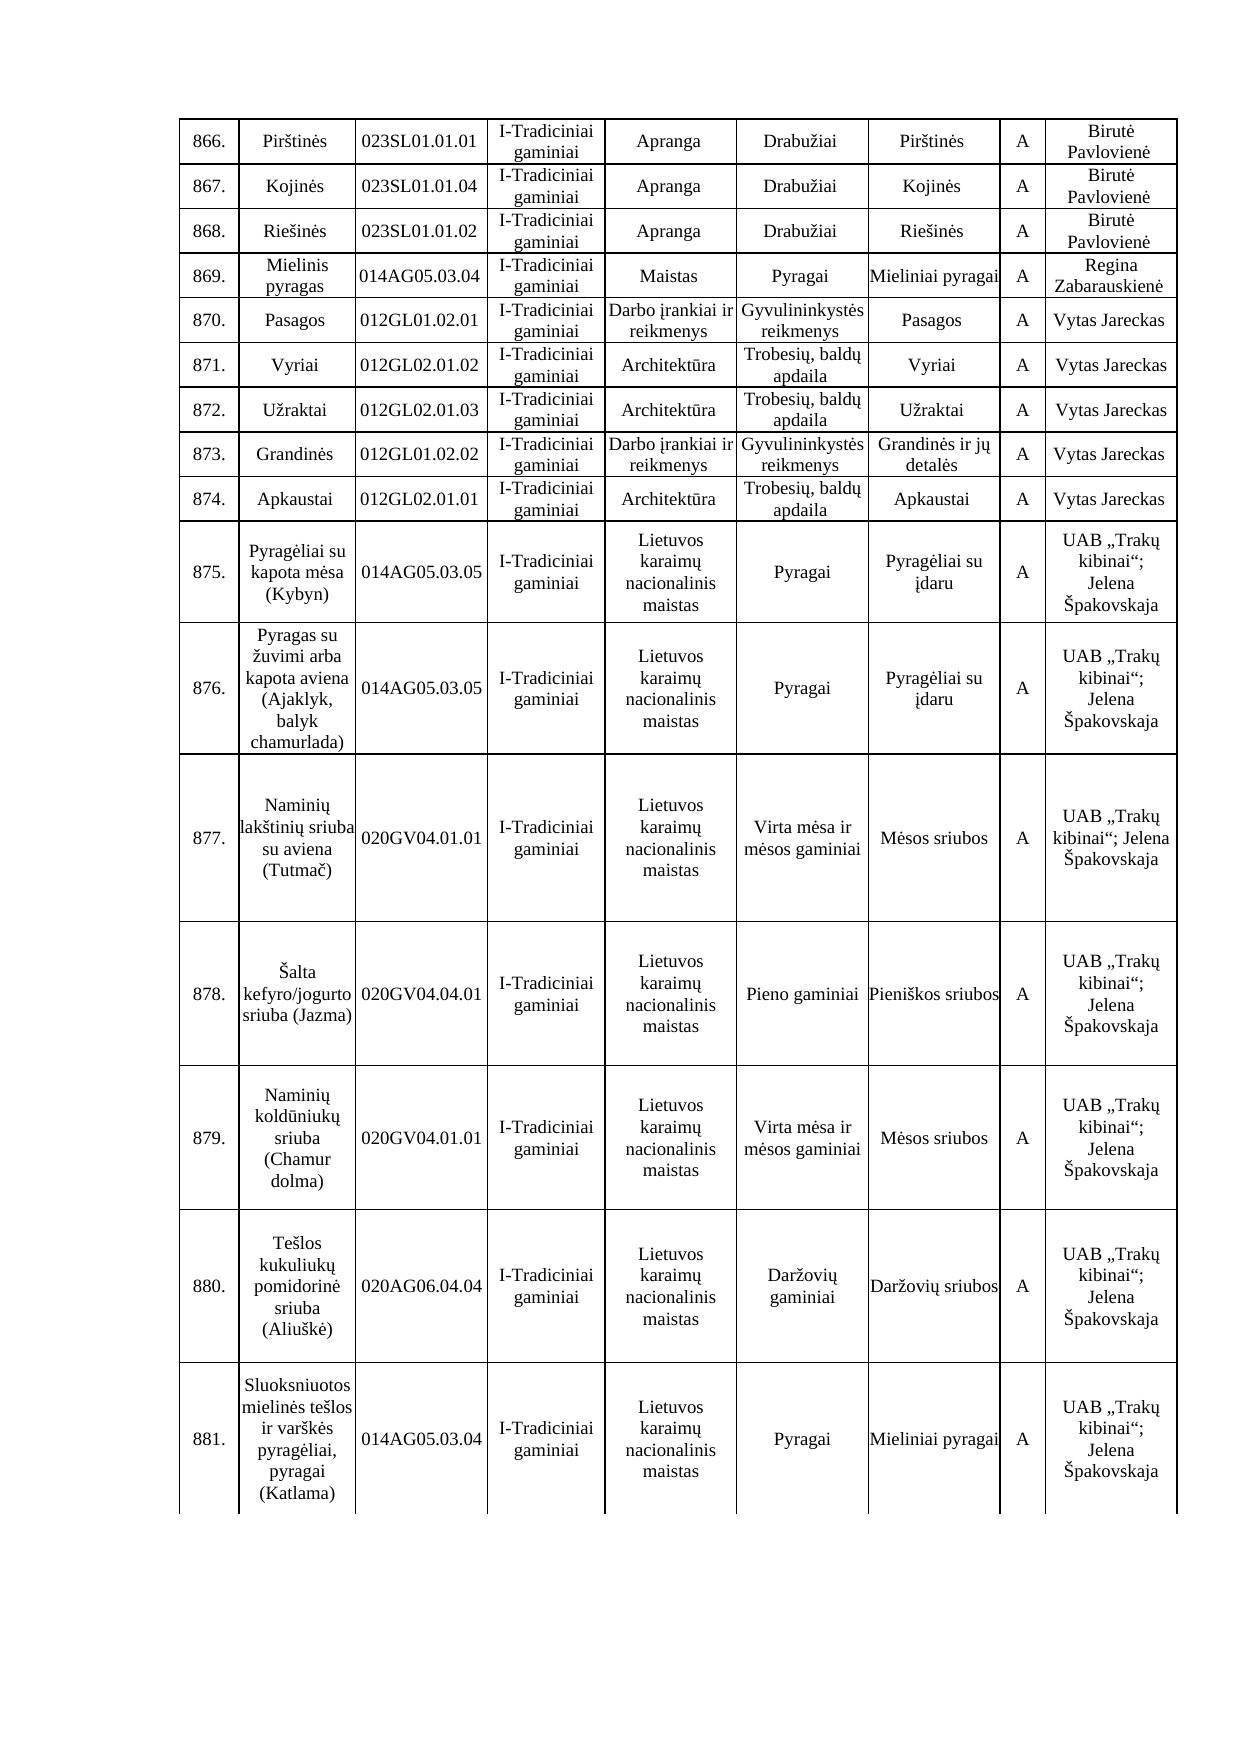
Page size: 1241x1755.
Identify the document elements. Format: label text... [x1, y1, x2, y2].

table_cell Grandinės [240, 433, 355, 476]
table_cell A [1001, 1363, 1045, 1514]
table_cell UAB „Trakų kibinai“; Jelena Špakovskaja [1046, 522, 1176, 622]
table_cell 023SL01.01.04 [356, 165, 487, 207]
table_cell A [1001, 388, 1045, 431]
table_cell I-Tradiciniai gaminiai [488, 254, 604, 297]
table_cell Vyriai [240, 343, 355, 386]
table_cell Vytas Jareckas [1046, 298, 1176, 342]
table_cell 867. [180, 165, 238, 207]
table_cell [175, 921, 179, 1065]
table_cell Birutė Pavlovienė [1046, 120, 1176, 163]
table_cell Kojinės [869, 165, 999, 207]
table_cell [1178, 1362, 1182, 1514]
table_cell [175, 1209, 179, 1362]
table_cell Darbo įrankiai ir reikmenys [606, 433, 736, 476]
table_cell 880. [180, 1210, 238, 1362]
table_cell A [1001, 120, 1045, 163]
table_cell Pyragas su žuvimi arba kapota aviena (Ajaklyk, balyk chamurlada) [240, 623, 355, 753]
table_cell I-Tradiciniai gaminiai [488, 1363, 604, 1514]
table_cell 878. [180, 922, 238, 1065]
table_cell Tešlos kukuliukų pomidorinė sriuba (Aliuškė) [240, 1210, 355, 1362]
table_cell I-Tradiciniai gaminiai [488, 165, 604, 207]
table_cell 012GL01.02.01 [356, 298, 487, 342]
table_cell Šalta kefyro/jogurto sriuba (Jazma) [240, 922, 355, 1065]
table_cell I-Tradiciniai gaminiai [488, 298, 604, 342]
table_cell 881. [180, 1363, 238, 1514]
table_cell Naminių lakštinių sriuba su aviena (Tutmač) [240, 755, 355, 921]
table_cell [1178, 208, 1182, 252]
table_cell Architektūra [606, 343, 736, 386]
table_cell [1178, 1065, 1182, 1209]
table_cell Pirštinės [240, 120, 355, 163]
table_cell I-Tradiciniai gaminiai [488, 120, 604, 163]
table_cell Mieliniai pyragai [869, 1363, 999, 1514]
table_cell [1178, 1209, 1182, 1362]
table_cell 012GL02.01.02 [356, 343, 487, 386]
table_cell Mėsos sriubos [869, 1066, 999, 1209]
table_cell [175, 252, 179, 297]
table_cell Lietuvos karaimų nacionalinis maistas [606, 755, 736, 921]
table_cell A [1001, 1210, 1045, 1362]
table_cell [175, 118, 179, 163]
table_cell UAB „Trakų kibinai“; Jelena Špakovskaja [1046, 623, 1176, 753]
table_cell 876. [180, 623, 238, 753]
table_cell Regina Zabarauskienė [1046, 254, 1176, 297]
table_cell Virta mėsa ir mėsos gaminiai [737, 755, 868, 921]
table_cell Trobesių, baldų apdaila [737, 388, 868, 431]
table_cell [1178, 921, 1182, 1065]
table_cell [1178, 118, 1182, 163]
table_cell Apranga [606, 120, 736, 163]
table_cell I-Tradiciniai gaminiai [488, 343, 604, 386]
table_cell 871. [180, 343, 238, 386]
table_cell Daržovių sriubos [869, 1210, 999, 1362]
table_cell 874. [180, 477, 238, 520]
table_cell 020AG06.04.04 [356, 1210, 487, 1362]
table_cell [175, 622, 179, 753]
table_cell [1178, 431, 1182, 476]
table_cell 014AG05.03.04 [356, 1363, 487, 1514]
table_cell 020GV04.01.01 [356, 1066, 487, 1209]
table_cell Vyriai [869, 343, 999, 386]
table_cell Naminių koldūniukų sriuba (Chamur dolma) [240, 1066, 355, 1209]
table_cell I-Tradiciniai gaminiai [488, 209, 604, 252]
table_cell Architektūra [606, 477, 736, 520]
table_cell Trobesių, baldų apdaila [737, 343, 868, 386]
table_cell I-Tradiciniai gaminiai [488, 755, 604, 921]
table_cell Birutė Pavlovienė [1046, 165, 1176, 207]
table_cell [1178, 386, 1182, 431]
table_cell Vytas Jareckas [1046, 477, 1176, 520]
table_cell UAB „Trakų kibinai“; Jelena Špakovskaja [1046, 1210, 1176, 1362]
table_cell Pieno gaminiai [737, 922, 868, 1065]
table_cell A [1001, 433, 1045, 476]
table_cell Lietuvos karaimų nacionalinis maistas [606, 1363, 736, 1514]
table_cell 023SL01.01.02 [356, 209, 487, 252]
table_cell Užraktai [869, 388, 999, 431]
table_cell [175, 431, 179, 476]
table_cell Maistas [606, 254, 736, 297]
table_cell Apkaustai [240, 477, 355, 520]
table_cell Mėsos sriubos [869, 755, 999, 921]
table_cell Lietuvos karaimų nacionalinis maistas [606, 623, 736, 753]
table_cell 873. [180, 433, 238, 476]
table_cell Apkaustai [869, 477, 999, 520]
table_cell Pyragai [737, 1363, 868, 1514]
table_cell Apranga [606, 165, 736, 207]
table_cell [175, 163, 179, 207]
table_cell Pirštinės [869, 120, 999, 163]
table_cell I-Tradiciniai gaminiai [488, 433, 604, 476]
table_cell [1178, 753, 1182, 921]
table_cell 872. [180, 388, 238, 431]
table_cell A [1001, 755, 1045, 921]
table_cell 012GL02.01.03 [356, 388, 487, 431]
table_cell Vytas Jareckas [1046, 388, 1176, 431]
table_cell A [1001, 254, 1045, 297]
table_cell Drabužiai [737, 165, 868, 207]
table_cell Drabužiai [737, 209, 868, 252]
table_cell A [1001, 922, 1045, 1065]
table_cell Vytas Jareckas [1046, 343, 1176, 386]
table_cell 012GL02.01.01 [356, 477, 487, 520]
table_cell Drabužiai [737, 120, 868, 163]
table_cell Grandinės ir jų detalės [869, 433, 999, 476]
table_cell 879. [180, 1066, 238, 1209]
table_cell UAB „Trakų kibinai“; Jelena Špakovskaja [1046, 1363, 1176, 1514]
table_cell I-Tradiciniai gaminiai [488, 477, 604, 520]
table_cell Riešinės [869, 209, 999, 252]
table_cell Sluoksniuotos mielinės tešlos ir varškės pyragėliai, pyragai (Katlama) [240, 1363, 355, 1514]
table_cell Pyragai [737, 522, 868, 622]
table_cell 012GL01.02.02 [356, 433, 487, 476]
table_cell Riešinės [240, 209, 355, 252]
table_cell Lietuvos karaimų nacionalinis maistas [606, 1066, 736, 1209]
table_cell Trobesių, baldų apdaila [737, 477, 868, 520]
table_cell Pieniškos sriubos [869, 922, 999, 1065]
table_cell Užraktai [240, 388, 355, 431]
table_cell A [1001, 343, 1045, 386]
table_cell [175, 1362, 179, 1514]
table_cell Mieliniai pyragai [869, 254, 999, 297]
table_cell Gyvulininkystės reikmenys [737, 298, 868, 342]
table_cell 014AG05.03.04 [356, 254, 487, 297]
table_cell A [1001, 477, 1045, 520]
table_cell [1178, 342, 1182, 386]
table_cell Mielinis pyragas [240, 254, 355, 297]
table_cell UAB „Trakų kibinai“; Jelena Špakovskaja [1046, 755, 1176, 921]
table_cell A [1001, 209, 1045, 252]
table_cell 866. [180, 120, 238, 163]
table_cell A [1001, 165, 1045, 207]
table_cell [1178, 297, 1182, 342]
table_cell [175, 753, 179, 921]
table_cell [175, 297, 179, 342]
table_cell Gyvulininkystės reikmenys [737, 433, 868, 476]
table_cell Pyragai [737, 623, 868, 753]
table_cell 020GV04.01.01 [356, 755, 487, 921]
table_cell Daržovių gaminiai [737, 1210, 868, 1362]
table_cell Pyragėliai su įdaru [869, 522, 999, 622]
table_cell [175, 1065, 179, 1209]
table_cell 020GV04.04.01 [356, 922, 487, 1065]
table_cell I-Tradiciniai gaminiai [488, 388, 604, 431]
table_cell Lietuvos karaimų nacionalinis maistas [606, 1210, 736, 1362]
table_cell I-Tradiciniai gaminiai [488, 522, 604, 622]
table_cell Apranga [606, 209, 736, 252]
table_cell Darbo įrankiai ir reikmenys [606, 298, 736, 342]
table_cell Pyragėliai su įdaru [869, 623, 999, 753]
table_cell [175, 208, 179, 252]
table_cell A [1001, 623, 1045, 753]
table_cell UAB „Trakų kibinai“; Jelena Špakovskaja [1046, 1066, 1176, 1209]
table_cell 014AG05.03.05 [356, 522, 487, 622]
table_cell Lietuvos karaimų nacionalinis maistas [606, 922, 736, 1065]
table_cell Kojinės [240, 165, 355, 207]
table_cell 014AG05.03.05 [356, 623, 487, 753]
table_cell [175, 386, 179, 431]
table_cell Architektūra [606, 388, 736, 431]
table_cell Pasagos [240, 298, 355, 342]
table_cell Pyragai [737, 254, 868, 297]
table_cell [175, 520, 179, 622]
table_cell 877. [180, 755, 238, 921]
table_cell [175, 342, 179, 386]
table_cell [1178, 520, 1182, 622]
table_cell I-Tradiciniai gaminiai [488, 1066, 604, 1209]
table_cell 869. [180, 254, 238, 297]
table_cell Vytas Jareckas [1046, 433, 1176, 476]
table_cell Lietuvos karaimų nacionalinis maistas [606, 522, 736, 622]
table_cell A [1001, 298, 1045, 342]
table_cell [1178, 252, 1182, 297]
table_cell UAB „Trakų kibinai“; Jelena Špakovskaja [1046, 922, 1176, 1065]
table_cell [175, 476, 179, 520]
table_cell [1178, 476, 1182, 520]
table_cell Pyragėliai su kapota mėsa (Kybyn) [240, 522, 355, 622]
table_cell 875. [180, 522, 238, 622]
table_cell I-Tradiciniai gaminiai [488, 623, 604, 753]
table_cell [1178, 622, 1182, 753]
table_cell Birutė Pavlovienė [1046, 209, 1176, 252]
table_cell Pasagos [869, 298, 999, 342]
table_cell I-Tradiciniai gaminiai [488, 1210, 604, 1362]
table_cell I-Tradiciniai gaminiai [488, 922, 604, 1065]
table_cell A [1001, 1066, 1045, 1209]
table_cell [1178, 163, 1182, 207]
table_cell 870. [180, 298, 238, 342]
table_cell A [1001, 522, 1045, 622]
table_cell 023SL01.01.01 [356, 120, 487, 163]
table_cell 868. [180, 209, 238, 252]
table_cell Virta mėsa ir mėsos gaminiai [737, 1066, 868, 1209]
